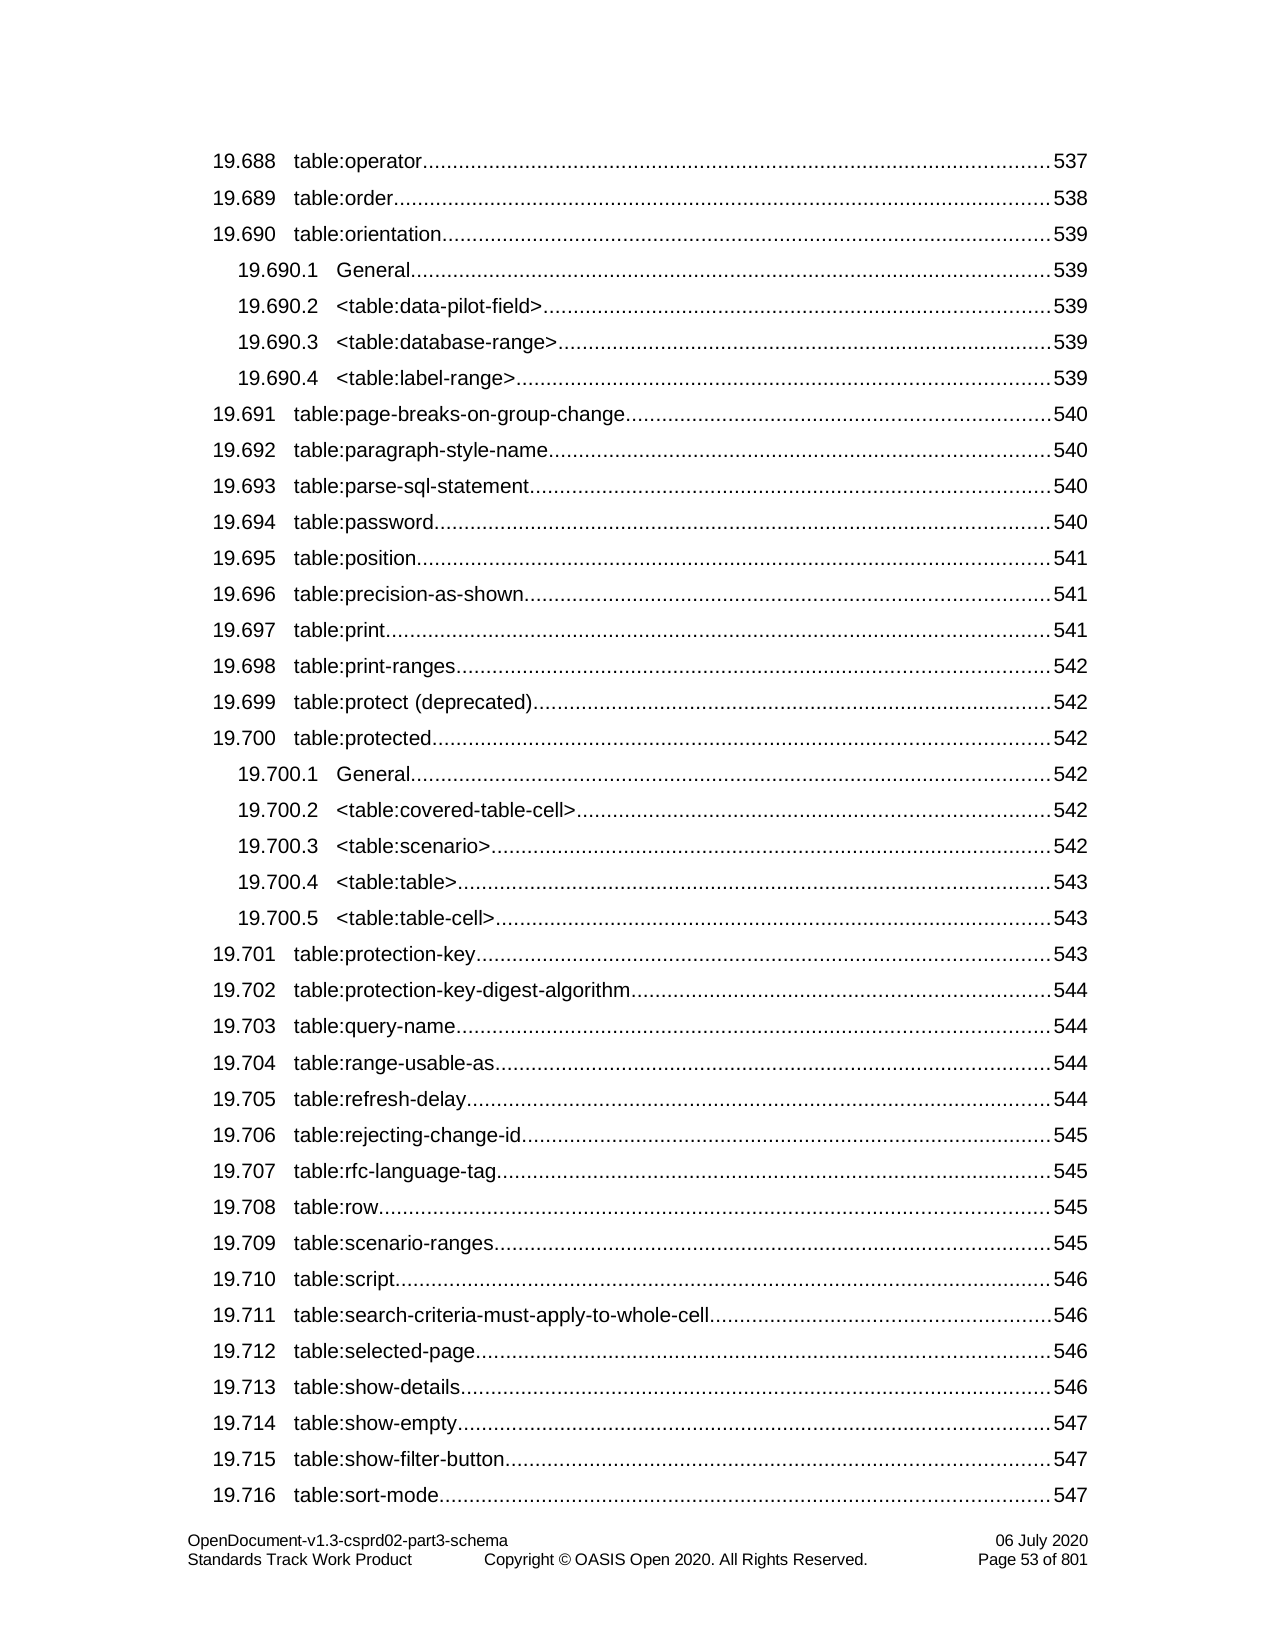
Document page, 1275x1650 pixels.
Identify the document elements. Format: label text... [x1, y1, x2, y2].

text 19.698 table:print-ranges 542 [212, 654, 1088, 678]
text 19.704 table:range-usable-as 544 [212, 1051, 1088, 1074]
text 19.688 table:operator 537 [212, 150, 1088, 173]
text 19.690.3 <table:database-range> 539 [237, 330, 1088, 354]
text 19.692 table:paragraph-style-name 540 [212, 438, 1088, 462]
text 19.709 table:scenario-ranges 545 [212, 1231, 1088, 1255]
text 19.711 table:search-criteria-must-apply-to-whole-cell 546 [212, 1303, 1088, 1327]
text 19.712 table:selected-page 546 [212, 1339, 1088, 1363]
text 19.691 table:page-breaks-on-group-change 540 [212, 402, 1088, 426]
text 19.695 table:position 541 [212, 546, 1088, 570]
text 19.700.1 General 542 [237, 763, 1088, 786]
text 19.700.4 <table:table> 543 [237, 871, 1088, 894]
text 19.701 table:protection-key 543 [212, 943, 1088, 966]
text 19.697 table:print 541 [212, 618, 1088, 642]
text 19.690 table:orientation 539 [212, 222, 1088, 246]
text 19.708 table:row 545 [212, 1195, 1088, 1219]
text 19.690.2 <table:data-pilot-field> 539 [237, 294, 1088, 318]
text 19.689 table:order 538 [212, 186, 1088, 209]
text 19.713 table:show-details 546 [212, 1375, 1088, 1399]
text 19.690.1 General 539 [237, 258, 1088, 282]
text 19.706 table:rejecting-change-id 545 [212, 1123, 1088, 1147]
text 19.707 table:rfc-language-tag 545 [212, 1159, 1088, 1183]
text 19.693 table:parse-sql-statement 540 [212, 474, 1088, 498]
text 19.694 table:password 540 [212, 510, 1088, 534]
text 19.700.2 <table:covered-table-cell> 542 [237, 799, 1088, 822]
text 19.716 table:sort-mode 547 [212, 1483, 1088, 1507]
text 19.696 table:precision-as-shown 541 [212, 582, 1088, 606]
text 19.702 table:protection-key-digest-algorithm 544 [212, 979, 1088, 1002]
text 19.690.4 <table:label-range> 539 [237, 366, 1088, 390]
text 19.705 table:refresh-delay 544 [212, 1087, 1088, 1111]
text 19.700 table:protected 542 [212, 727, 1088, 750]
text 19.700.3 <table:scenario> 542 [237, 835, 1088, 858]
text 19.700.5 <table:table-cell> 543 [237, 907, 1088, 930]
text 19.714 table:show-empty 547 [212, 1411, 1088, 1435]
text 19.699 table:protect (deprecated) 542 [212, 691, 1088, 714]
text 19.710 table:script 546 [212, 1267, 1088, 1291]
text 19.715 table:show-filter-button 547 [212, 1447, 1088, 1471]
text 19.703 table:query-name 544 [212, 1015, 1088, 1038]
